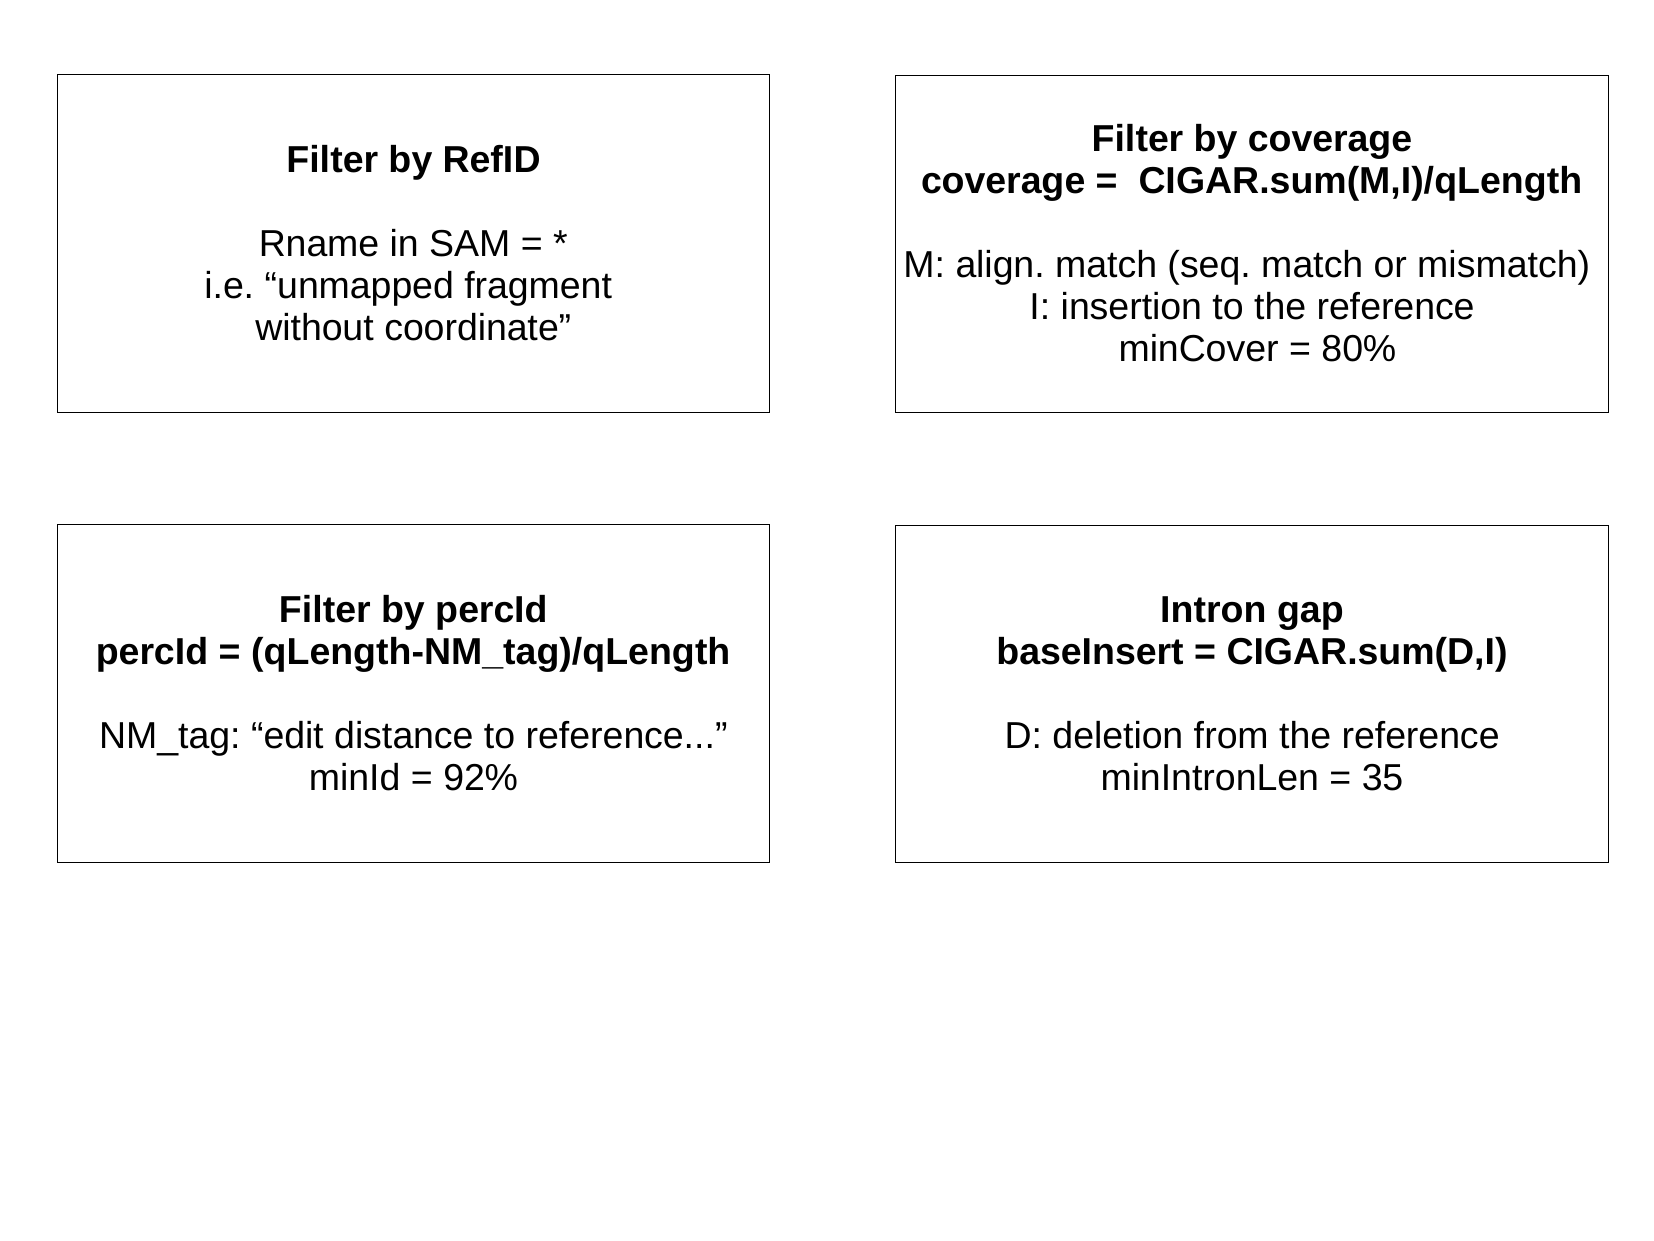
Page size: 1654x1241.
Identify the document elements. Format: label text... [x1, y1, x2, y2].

text_box Filter by RefID Rname in SAM = * i.e. “unmapped fragment without coordinate” [57, 74, 770, 413]
text_box Filter by coverage coverage = CIGAR.sum(M,I)/qLength M: align. match (seq. match or mismatch) I: insertion to the reference minCover = 80% [895, 75, 1609, 413]
text_box Filter by percId percId = (qLength-NM_tag)/qLength NM_tag: “edit distance to reference...” minId = 92% [57, 524, 770, 863]
text_box Intron gap baseInsert = CIGAR.sum(D,I) D: deletion from the reference minIntronLen = 35 [895, 525, 1609, 863]
